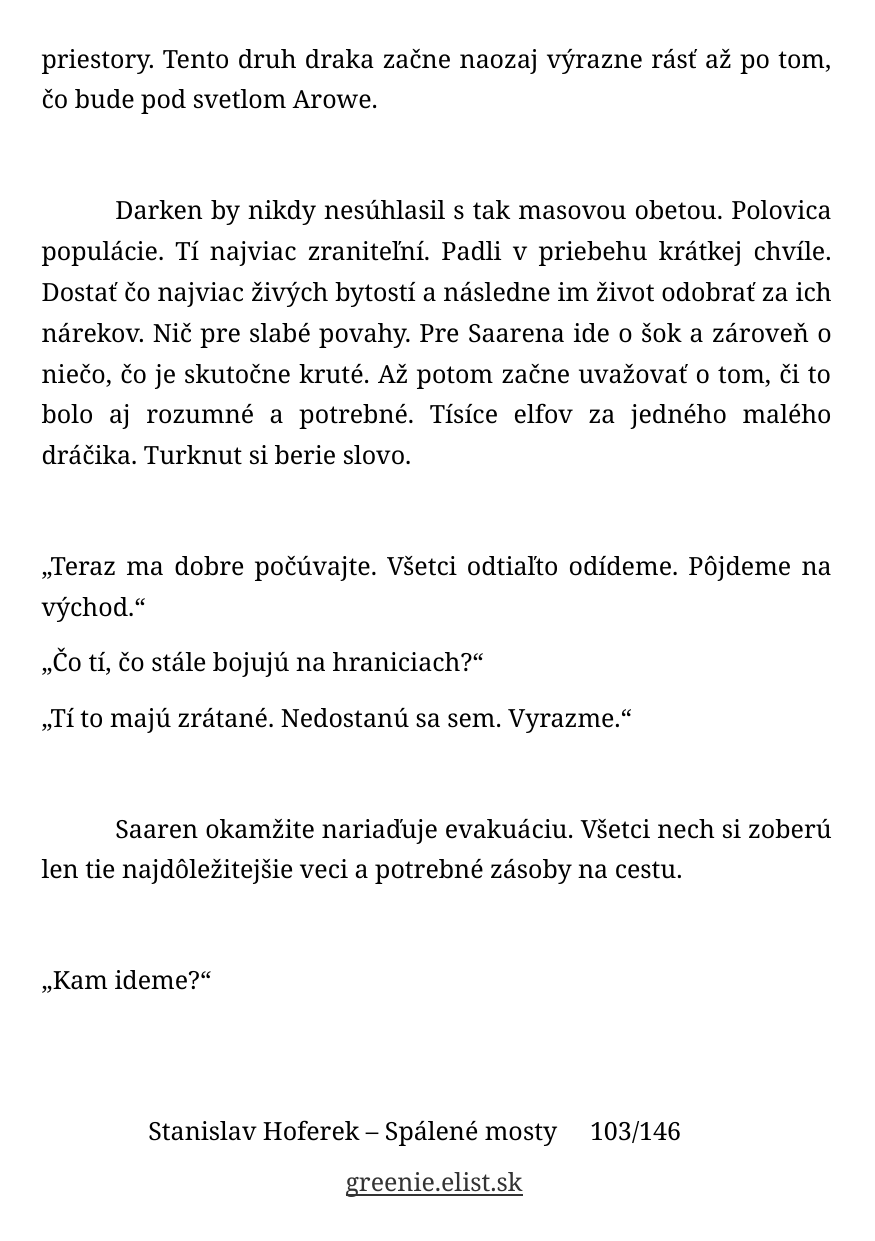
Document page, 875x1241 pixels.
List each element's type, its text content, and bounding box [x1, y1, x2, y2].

text „Tí to majú zrátané. Nedostanú sa sem. Vyrazme.“ [41, 701, 833, 734]
text priestory. Tento druh draka začne naozaj výrazne rásť až po tom, čo bude pod svetlom Arowe. [41, 41, 833, 116]
text „Čo tí, čo stále bojujú na hraniciach?“ [41, 645, 833, 679]
text Saaren okamžite nariaďuje evakuáciu. Všetci nech si zoberú len tie najdôležitejšie veci a potrebné zásoby na cestu. [41, 811, 833, 886]
text „Teraz ma dobre počúvajte. Všetci odtiaľto odídeme. Pôjdeme na východ.“ [41, 549, 833, 624]
text „Kam ideme?“ [41, 963, 833, 997]
text Darken by nikdy nesúhlasil s tak masovou obetou. Polovica populácie. Tí najviac zraniteľní. Padli v priebehu krátkej chvíle. Dostať čo najviac živých bytostí a následne im život odobrať za ich nárekov. Nič pre slabé povahy. Pre Saarena ide o šok a zároveň o niečo, čo je skutočne kruté. Až potom začne uvažovať o tom, či to bolo aj rozumné a potrebné. Tísíce elfov za jedného malého dráčika. Turknut si berie slovo. [41, 193, 833, 472]
